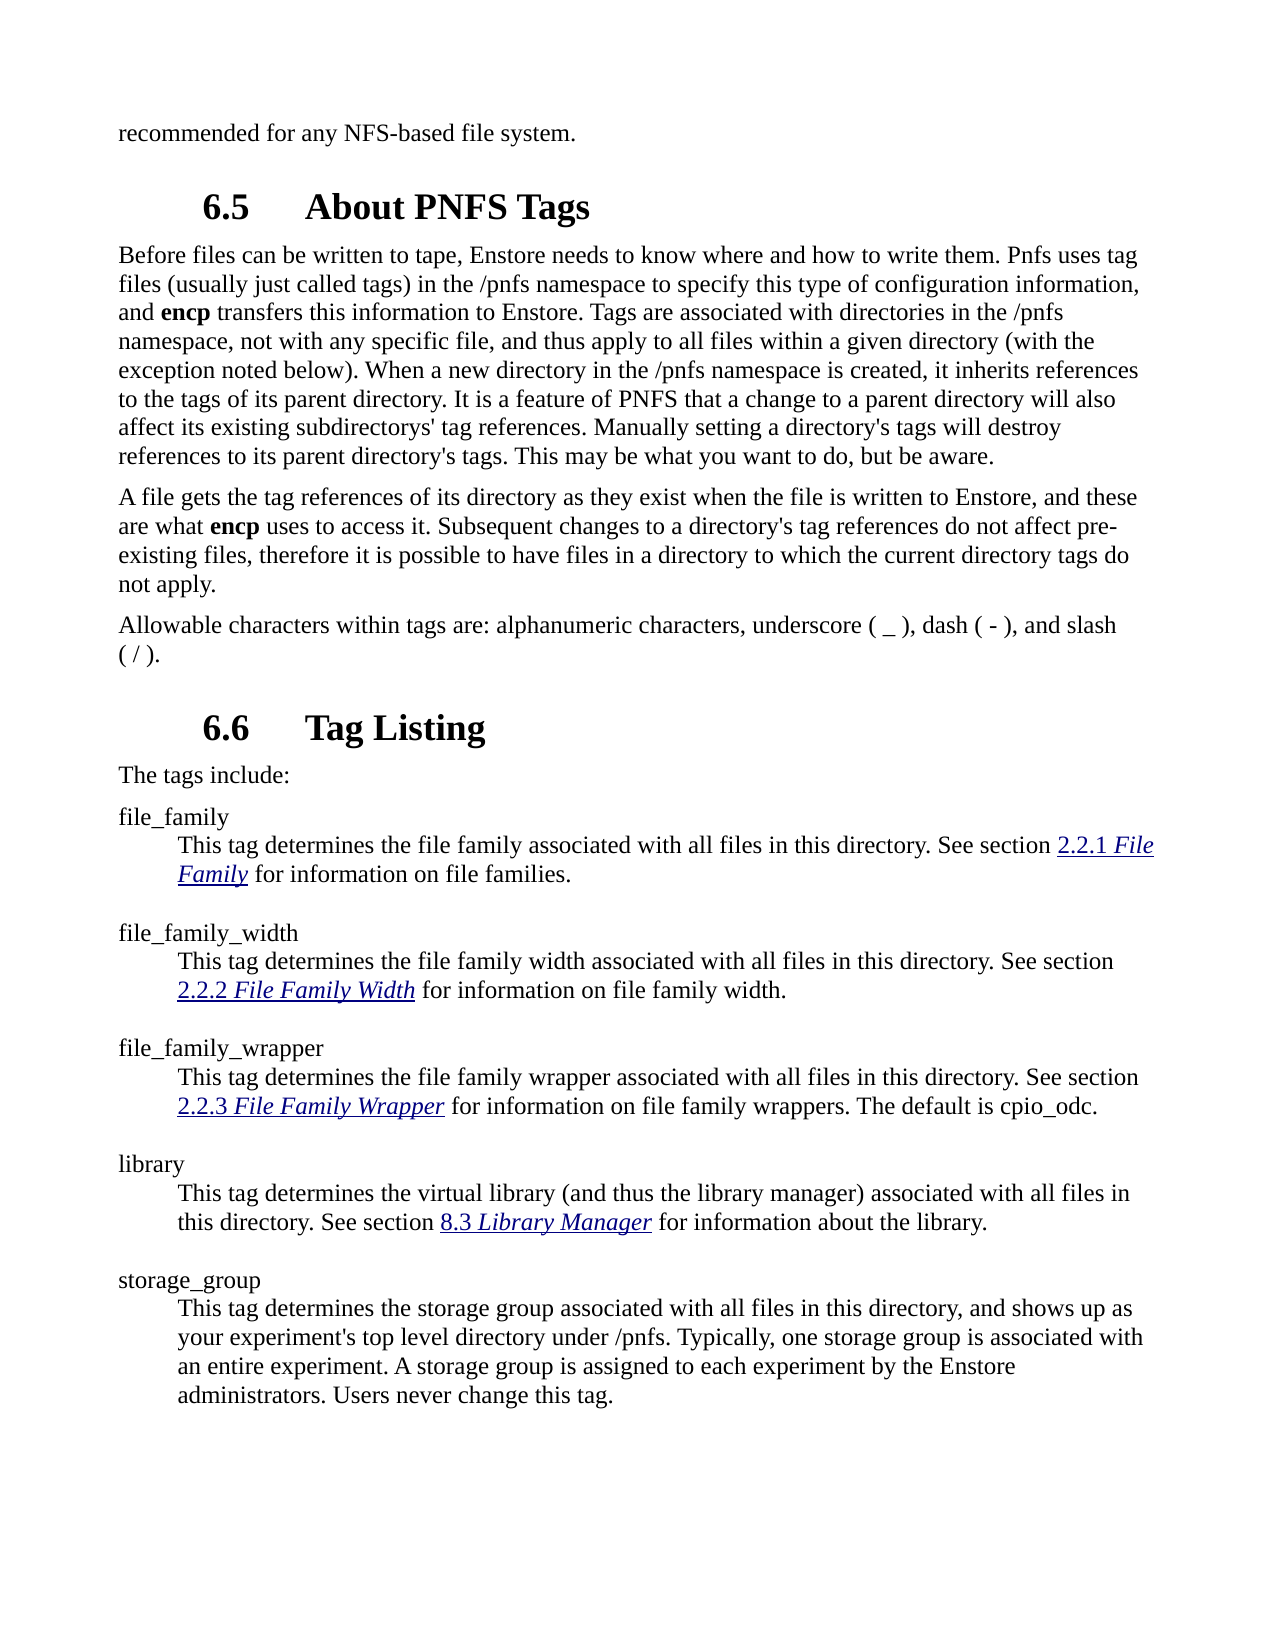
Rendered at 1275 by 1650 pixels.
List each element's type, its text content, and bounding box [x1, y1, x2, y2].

subtitle file_family_width [118, 918, 1157, 946]
list This tag determines the file family associated with all files in this directory. See section 2.2.1 File Family for information on file families. [177, 831, 1157, 888]
text recommended for any NFS-based file system. [118, 118, 1157, 147]
list This tag determines the virtual library (and thus the library manager) associated with all files in this directory. See section 8.3 Library Manager for information about the library. [177, 1178, 1157, 1235]
text A file gets the tag references of its directory as they exist when the file is written to Enstore, and these are what encp uses to access it. Subsequent changes to a directory's tag references do not affect pre-existing files, therefore it is possible to have files in a directory to which the current directory tags do not apply. [118, 482, 1157, 597]
list This tag determines the file family wrapper associated with all files in this directory. See section 2.2.3 File Family Wrapper for information on file family wrappers. The default is cpio_odc. [177, 1062, 1157, 1119]
subtitle storage_group [118, 1265, 1157, 1293]
text The tags include: [118, 761, 1157, 789]
subtitle About PNFS Tags [193, 184, 1157, 227]
text Allowable characters within tags are: alphanumeric characters, underscore ( _ ), dash ( - ), and slash ( / ). [118, 610, 1157, 667]
subtitle Tag Listing [193, 705, 1157, 748]
text Before files can be written to tape, Enstore needs to know where and how to write them. Pnfs uses tag files (usually just called tags) in the /pnfs namespace to specify this type of configuration information, and encp transfers this information to Enstore. Tags are associated with directories in the /pnfs namespace, not with any specific file, and thus apply to all files within a given directory (with the exception noted below). When a new directory in the /pnfs namespace is created, it inherits references to the tags of its parent directory. It is a feature of PNFS that a change to a parent directory will also affect its existing subdirectorys' tag references. Manually setting a directory's tags will destroy references to its parent directory's tags. This may be what you want to do, but be aware. [118, 240, 1157, 470]
list This tag determines the storage group associated with all files in this directory, and shows up as your experiment's top level directory under /pnfs. Typically, one storage group is associated with an entire experiment. A storage group is assigned to each experiment by the Enstore administrators. Users never change this tag. [177, 1293, 1157, 1408]
subtitle file_family [118, 802, 1157, 831]
subtitle file_family_wrapper [118, 1033, 1157, 1062]
subtitle library [118, 1149, 1157, 1178]
list This tag determines the file family width associated with all files in this directory. See section 2.2.2 File Family Width for information on file family width. [177, 946, 1157, 1004]
